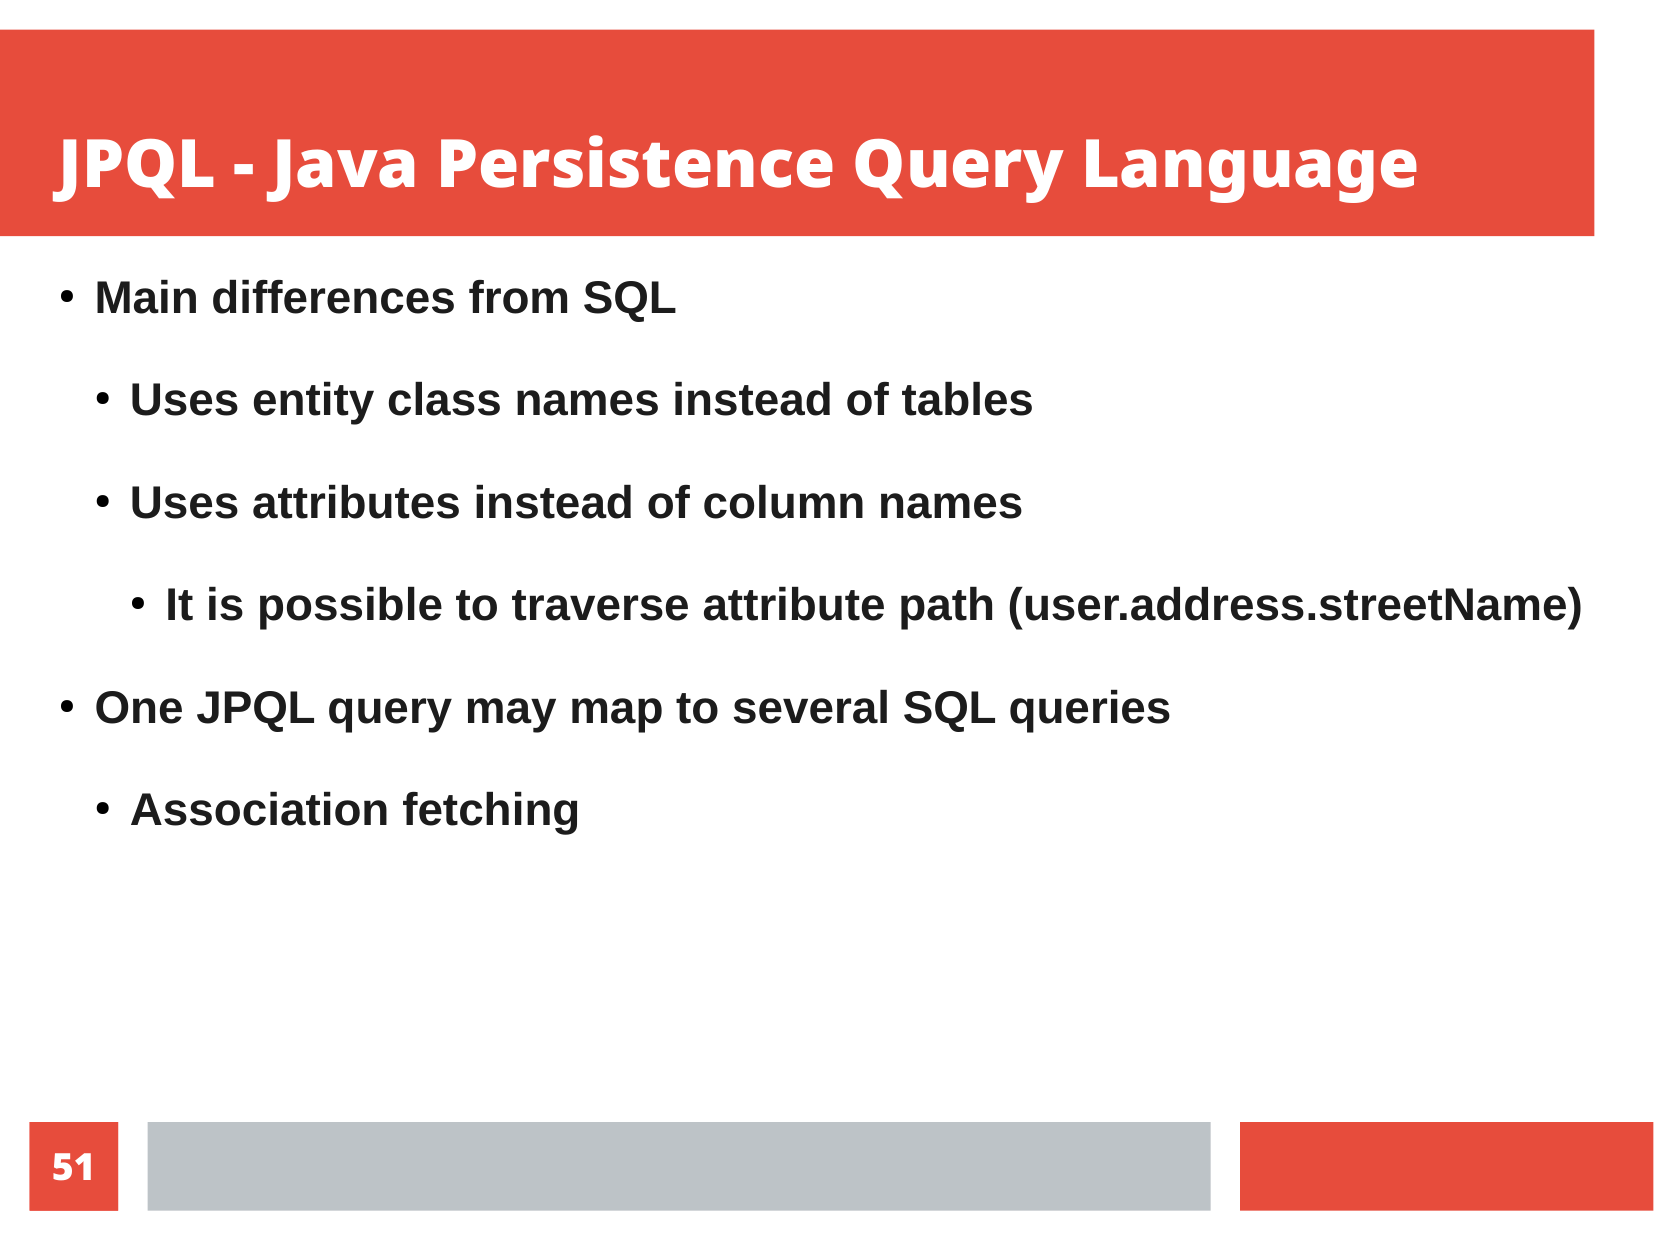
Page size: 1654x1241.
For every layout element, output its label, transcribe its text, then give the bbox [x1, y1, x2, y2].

subtitle Main differences from SQL Uses entity class names instead of tables Uses attributes instead of column names It is possible to traverse attribute path (user.address.streetName) One JPQL query may map to several SQL queries Association fetching [59, 271, 1595, 1040]
title JPQL - Java Persistence Query Language [59, 59, 1595, 207]
